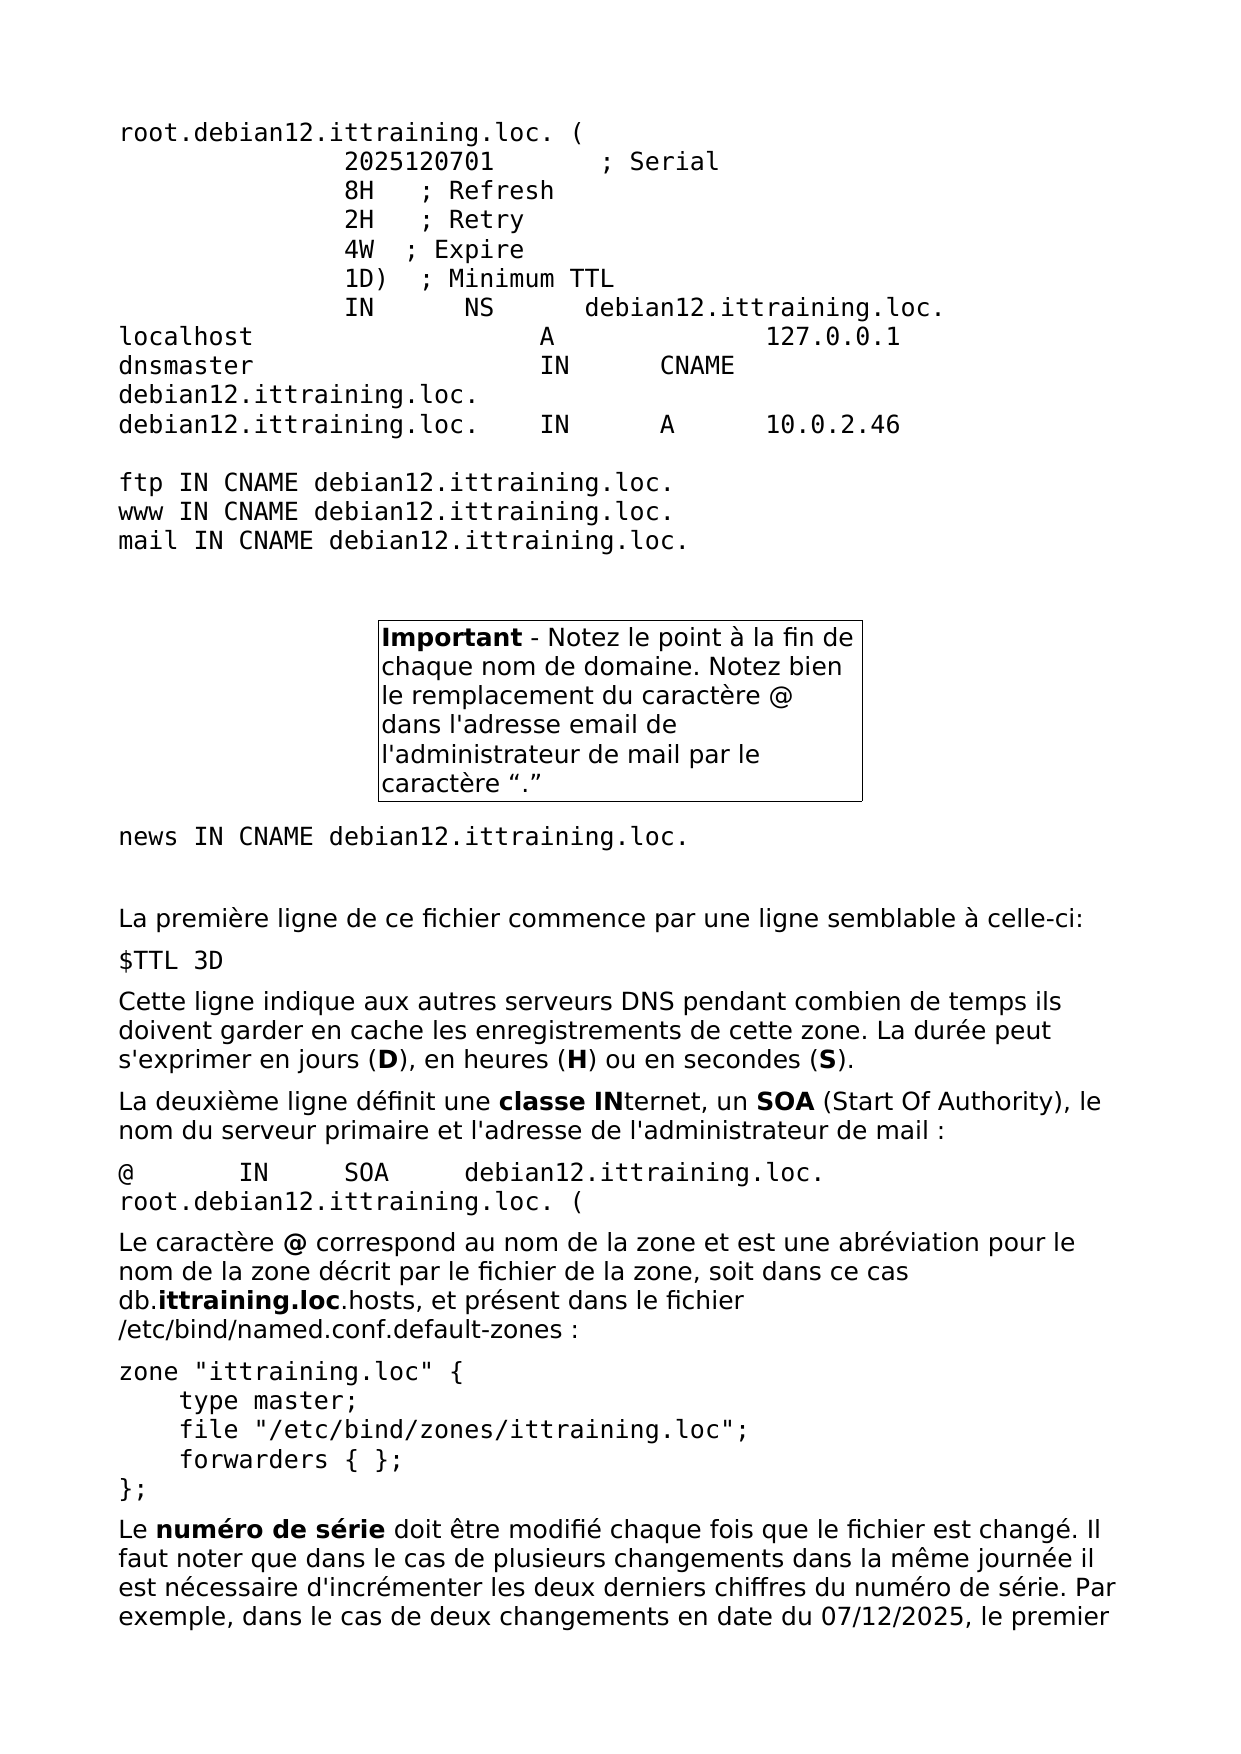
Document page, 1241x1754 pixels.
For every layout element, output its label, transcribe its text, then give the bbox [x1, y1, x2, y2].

text La première ligne de ce fichier commence par une ligne semblable à celle-ci: [118, 904, 1122, 934]
text Le numéro de série doit être modifié chaque fois que le fichier est changé. Il faut noter que dans le cas de plusieurs changements dans la même journée il est nécessaire d'incrémenter les deux derniers chiffres du numéro de série. Par exemple, dans le cas de deux changements en date du 07/12/2025, le premier [118, 1515, 1122, 1632]
text root.debian12.ittraining.loc. ( 2025120701 ; Serial 8H ; Refresh 2H ; Retry 4W ; Expire 1D) ; Minimum TTL IN NS debian12.ittraining.loc. localhost A 127.0.0.1 dnsmaster IN CNAME debian12.ittraining.loc. debian12.ittraining.loc. IN A 10.0.2.46 ftp IN CNAME debian12.ittraining.loc. www IN CNAME debian12.ittraining.loc. mail IN CNAME debian12.ittraining.loc. news IN CNAME debian12.ittraining.loc. [118, 118, 1122, 851]
text $TTL 3D [118, 946, 1122, 975]
text Cette ligne indique aux autres serveurs DNS pendant combien de temps ils doivent garder en cache les enregistrements de cette zone. La durée peut s'exprimer en jours (D), en heures (H) ou en secondes (S). [118, 987, 1122, 1075]
text zone "ittraining.loc" { type master; file "/etc/bind/zones/ittraining.loc"; forwarders { }; }; [118, 1357, 1122, 1503]
text @ IN SOA debian12.ittraining.loc. root.debian12.ittraining.loc. ( [118, 1158, 1122, 1216]
text La deuxième ligne définit une classe INternet, un SOA (Start Of Authority), le nom du serveur primaire et l'adresse de l'administrateur de mail : [118, 1087, 1122, 1146]
text Le caractère @ correspond au nom de la zone et est une abréviation pour le nom de la zone décrit par le fichier de la zone, soit dans ce cas db.ittraining.loc.hosts, et présent dans le fichier /etc/bind/named.conf.default-zones : [118, 1228, 1122, 1345]
table_header Important - Notez le point à la fin de chaque nom de domaine. Notez bien le remplacement du caractère @ dans l'adresse email de l'administrateur de mail par le caractère “.” [379, 621, 862, 801]
